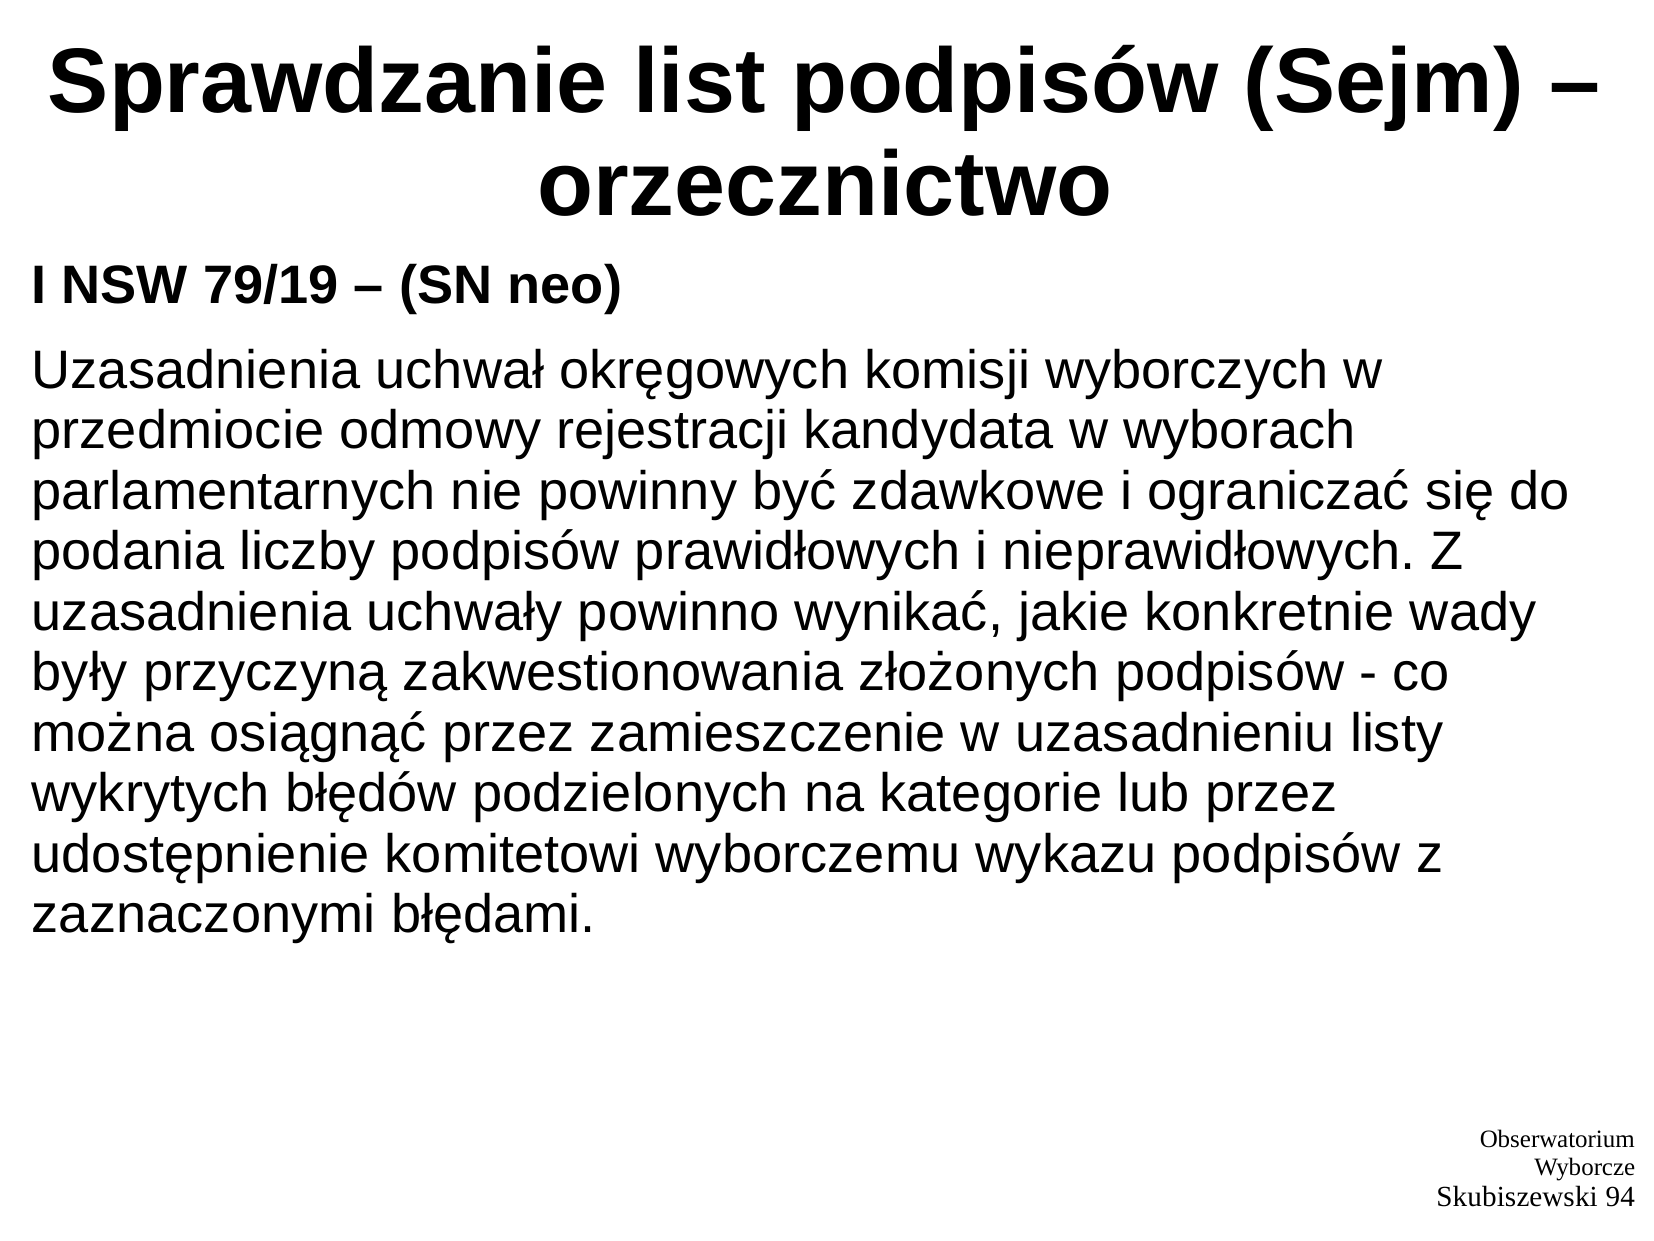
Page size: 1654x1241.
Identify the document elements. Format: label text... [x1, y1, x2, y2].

title Sprawdzanie list podpisów (Sejm) – orzecznictwo [15, 30, 1636, 271]
list I NSW 79/19 – (SN neo) Uzasadnienia uchwał okręgowych komisji wyborczych w przedmiocie odmowy rejestracji kandydata w wyborach parlamentarnych nie powinny być zdawkowe i ograniczać się do podania liczby podpisów prawidłowych i nieprawidłowych. Z uzasadnienia uchwały powinno wynikać, jakie konkretnie wady były przyczyną zakwestionowania złożonych podpisów - co można osiągnąć przez zamieszczenie w uzasadnieniu listy wykrytych błędów podzielonych na kategorie lub przez udostępnienie komitetowi wyborczemu wykazu podpisów z zaznaczonymi błędami. [31, 255, 1622, 1231]
